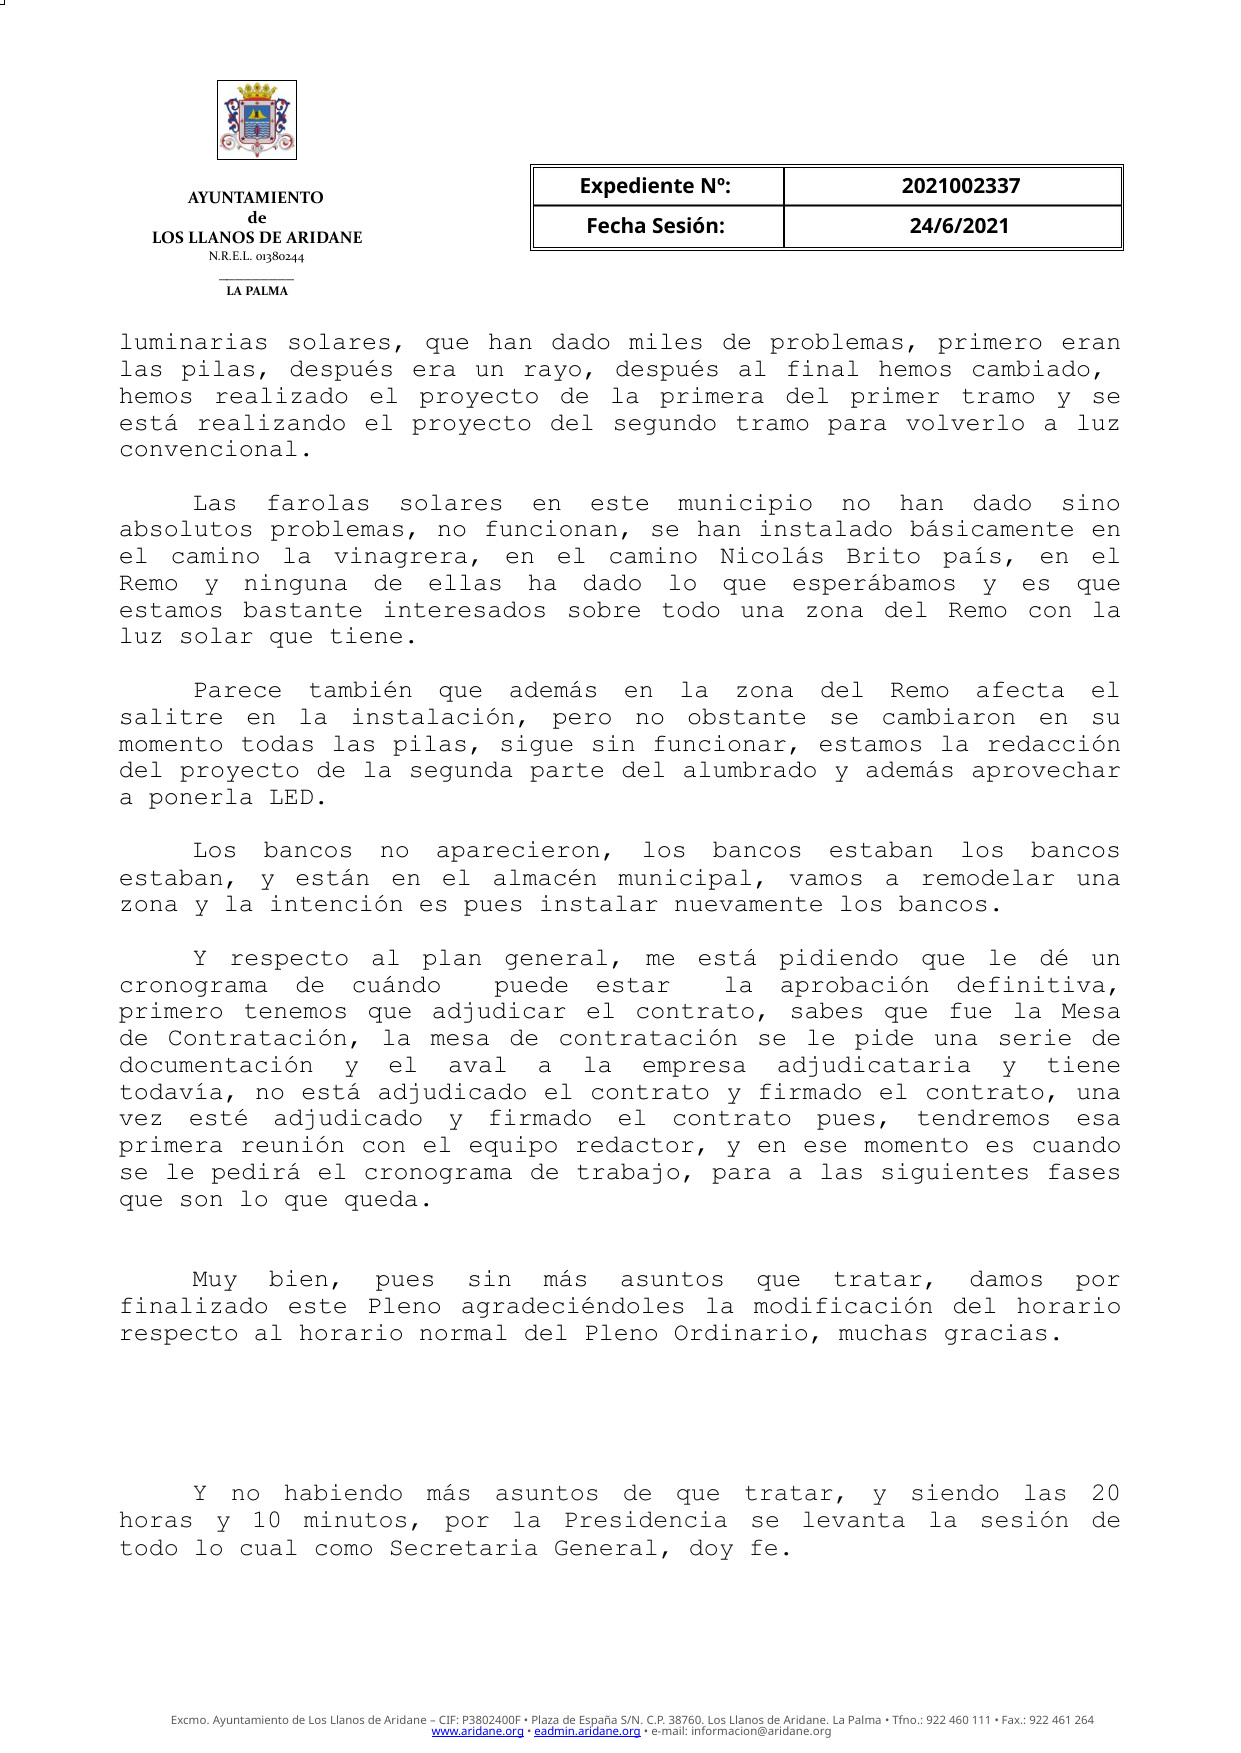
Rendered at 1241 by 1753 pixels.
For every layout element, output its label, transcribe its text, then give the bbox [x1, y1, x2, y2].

text Remo y ninguna de ellas ha dado lo que esperábamos y es que [119, 569, 1146, 596]
text está realizando el proyecto del segundo tramo para volverlo a luz [119, 408, 1146, 435]
text Los bancos no aparecieron, los bancos estaban los bancos [192, 835, 1146, 863]
text _ [317, 266, 327, 282]
text se le pedirá el cronograma de trabajo, para a las siguientes fases [119, 1158, 1146, 1185]
text AYUNTAMIENTO [188, 190, 387, 207]
text Muy bien, pues sin más asuntos que tratar, damos por [192, 1263, 1146, 1292]
text _ [219, 266, 226, 279]
text cronograma de cuándo puede estar la aprobación definitiva, [119, 971, 1146, 997]
picture [531, 165, 1123, 250]
text Y no habiendo más asuntos de que tratar, y siendo las 20 [192, 1478, 1146, 1506]
text el camino la vinagrera, en el camino Nicolás Brito país, en el [119, 542, 1146, 569]
text respecto al horario normal del Pleno Ordinario, muchas gracias. [119, 1319, 1146, 1345]
text zona y la intención es pues instalar nuevamente los bancos. [119, 890, 1146, 917]
text a ponerla LED. [119, 783, 1146, 810]
text estaban, y están en el almacén municipal, vamos a remodelar una [119, 863, 1146, 890]
text vez esté adjudicado y firmado el contrato pues, tendremos esa [119, 1104, 1146, 1131]
text Parece también que además en la zona del Remo afecta el [192, 674, 1146, 703]
text 24/6/2021 [909, 214, 1059, 239]
text del proyecto de la segunda parte del alumbrado y además aprovechar [119, 757, 1146, 783]
text de [247, 210, 387, 227]
text horas y 10 minutos, por la Presidencia se levanta la sesión de [119, 1506, 1146, 1533]
text absolutos problemas, no funcionan, se han instalado básicamente en [119, 516, 1146, 542]
text Las farolas solares en este municipio no han dado sino [192, 487, 1146, 516]
text primero tenemos que adjudicar el contrato, sabes que fue la Mesa [119, 997, 1146, 1024]
text hemos realizado el proyecto de la primera del primer tramo y se [119, 382, 1146, 408]
text luz solar que tiene. [119, 622, 1146, 649]
text LOS LLANOS DE ARIDANE [152, 230, 387, 247]
text Expediente Nº: [579, 173, 761, 198]
text que son lo que queda. [119, 1185, 1146, 1212]
text 2021002337 [902, 173, 1059, 198]
text luminarias solares, que han dado miles de problemas, primero eran [119, 327, 1146, 355]
text documentación y el aval a la empresa adjudicataria y tiene [119, 1051, 1146, 1078]
text las pilas, después era un rayo, después al final hemos cambiado, [119, 355, 1146, 382]
text convencional. [119, 435, 1146, 462]
text salitre en la instalación, pero no obstante se cambiaron en su [119, 703, 1146, 730]
text finalizado este Pleno agradeciéndoles la modificación del horario [119, 1292, 1146, 1319]
text www.aridane.org • eadmin.aridane.org • e-mail: informacion@aridane.org [431, 1724, 834, 1738]
picture [218, 81, 296, 159]
text de Contratación, la mesa de contratación se le pide una serie de [119, 1024, 1146, 1051]
text primera reunión con el equipo redactor, y en ese momento es cuando [119, 1131, 1146, 1158]
text Y respecto al plan general, me está pidiendo que le dé un [192, 942, 1146, 971]
text todavía, no está adjudicado el contrato y firmado el contrato, una [119, 1078, 1146, 1104]
text momento todas las pilas, sigue sin funcionar, estamos la redacción [119, 730, 1146, 757]
text estamos bastante interesados sobre todo una zona del Remo con la [119, 596, 1146, 622]
text todo lo cual como Secretaria General, doy fe. [119, 1533, 1146, 1561]
text Excmo. Ayuntamiento de Los Llanos de Aridane – CIF: P3802400F • Plaza de España S/N. C.P. 38760. Los Llanos de Aridane. La Palma • Tfno.: 922 460 111 • Fax.: 922 461 264 [171, 1713, 1095, 1727]
text ________ [226, 266, 317, 282]
text N.R.E.L. 01380244 [208, 250, 327, 262]
text LA PALMA [226, 286, 317, 298]
text Fecha Sesión: [586, 214, 761, 239]
